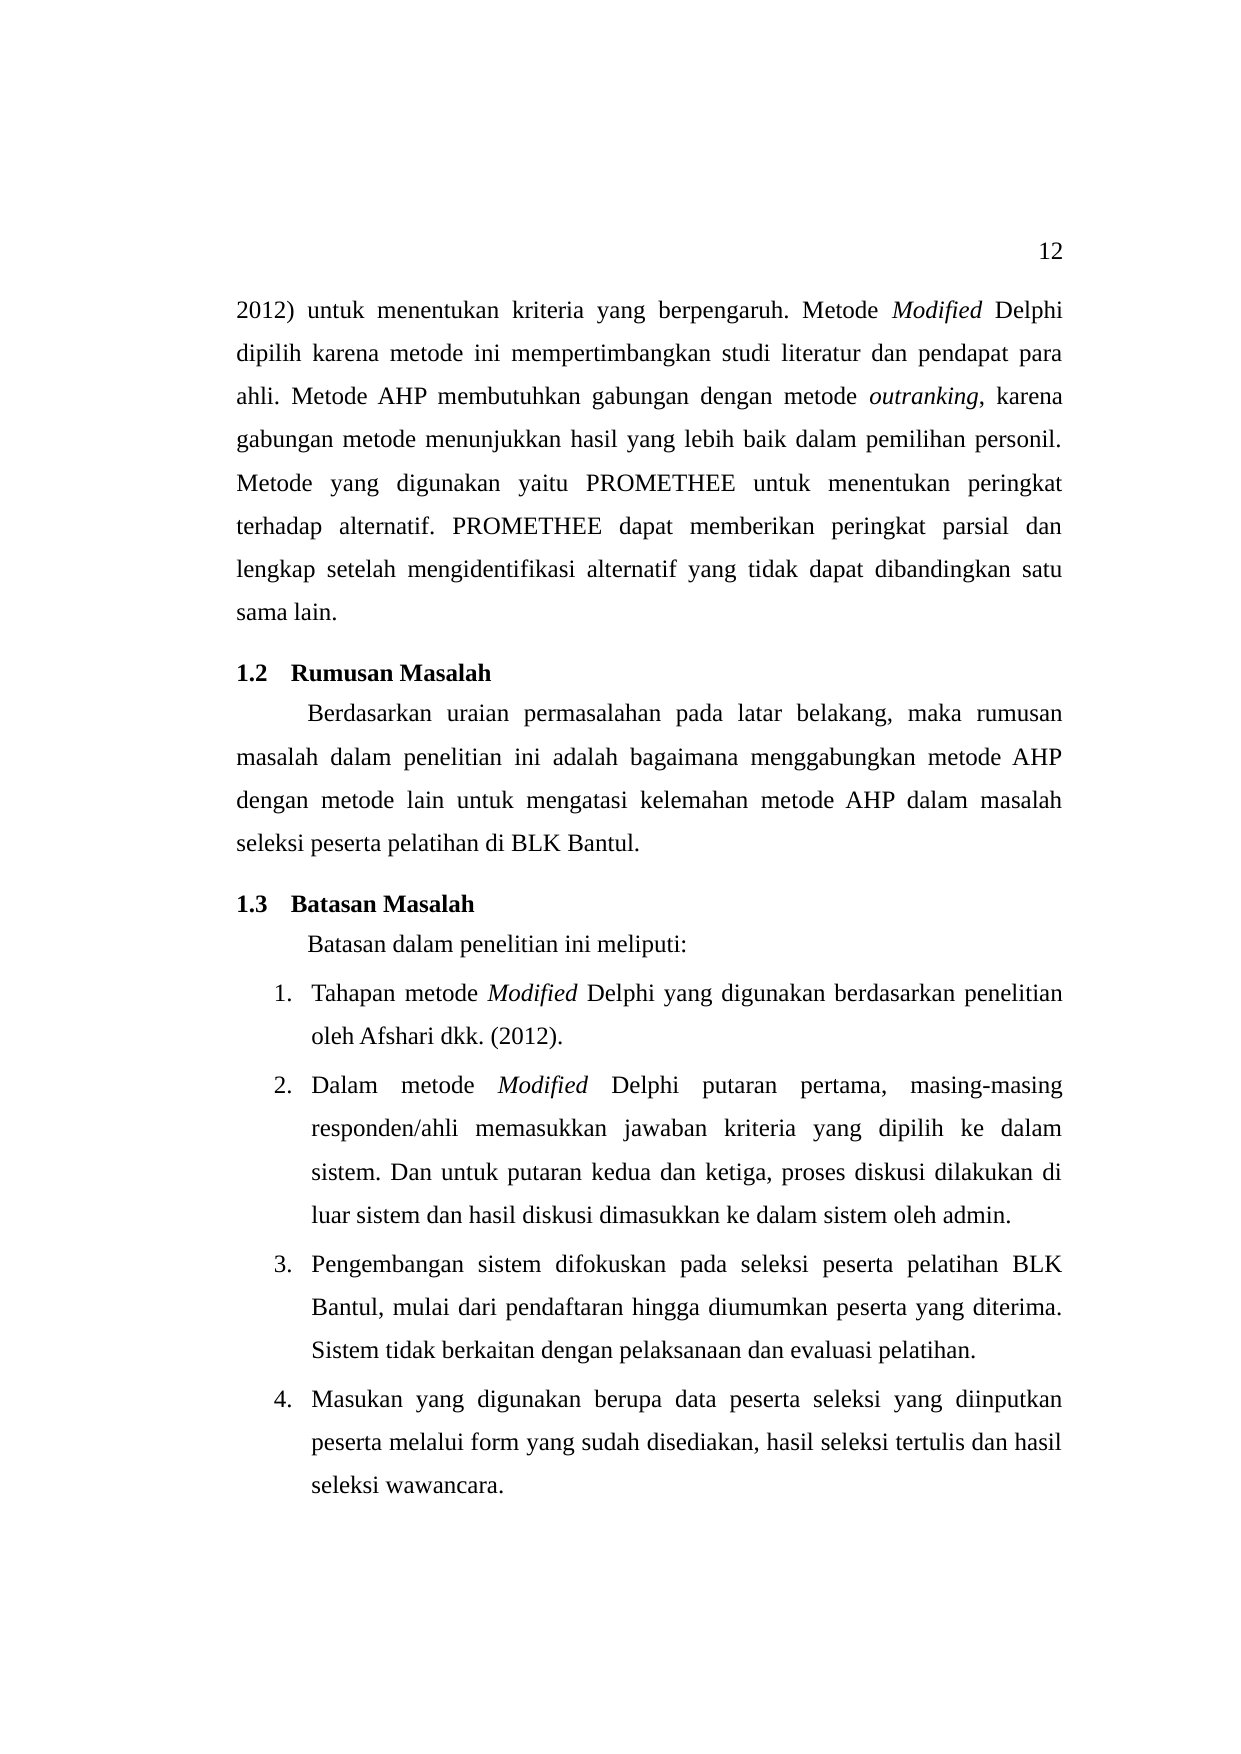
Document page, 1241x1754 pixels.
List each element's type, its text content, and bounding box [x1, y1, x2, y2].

text Berdasarkan uraian permasalahan pada latar belakang, maka rumusan masalah dalam penelitian ini adalah bagaimana menggabungkan metode AHP dengan metode lain untuk mengatasi kelemahan metode AHP dalam masalah seleksi peserta pelatihan di BLK Bantul. [236, 698, 1063, 857]
list Masukan yang digunakan berupa data peserta seleksi yang diinputkan peserta melalui form yang sudah disediakan, hasil seleksi tertulis dan hasil seleksi wawancara. [274, 1384, 1063, 1499]
list Pengembangan sistem difokuskan pada seleksi peserta pelatihan BLK Bantul, mulai dari pendaftaran hingga diumumkan peserta yang diterima. Sistem tidak berkaitan dengan pelaksanaan dan evaluasi pelatihan. [274, 1249, 1063, 1364]
subtitle Batasan masalah [236, 889, 1063, 917]
text 2012) untuk menentukan kriteria yang berpengaruh. Metode Modified Delphi dipilih karena metode ini mempertimbangkan studi literatur dan pendapat para ahli. Metode AHP membutuhkan gabungan dengan metode outranking, karena gabungan metode menunjukkan hasil yang lebih baik dalam pemilihan personil. Metode yang digunakan yaitu PROMETHEE untuk menentukan peringkat terhadap alternatif. PROMETHEE dapat memberikan peringkat parsial dan lengkap setelah mengidentifikasi alternatif yang tidak dapat dibandingkan satu sama lain. [236, 295, 1063, 626]
subtitle Rumusan masalah [236, 658, 1063, 687]
text Batasan dalam penelitian ini meliputi: [236, 929, 1063, 958]
list Tahapan metode Modified Delphi yang digunakan berdasarkan penelitian oleh Afshari dkk. (2012). [274, 978, 1063, 1050]
list Dalam metode Modified Delphi putaran pertama, masing-masing responden/ahli memasukkan jawaban kriteria yang dipilih ke dalam sistem. Dan untuk putaran kedua dan ketiga, proses diskusi dilakukan di luar sistem dan hasil diskusi dimasukkan ke dalam sistem oleh admin. [274, 1070, 1063, 1228]
